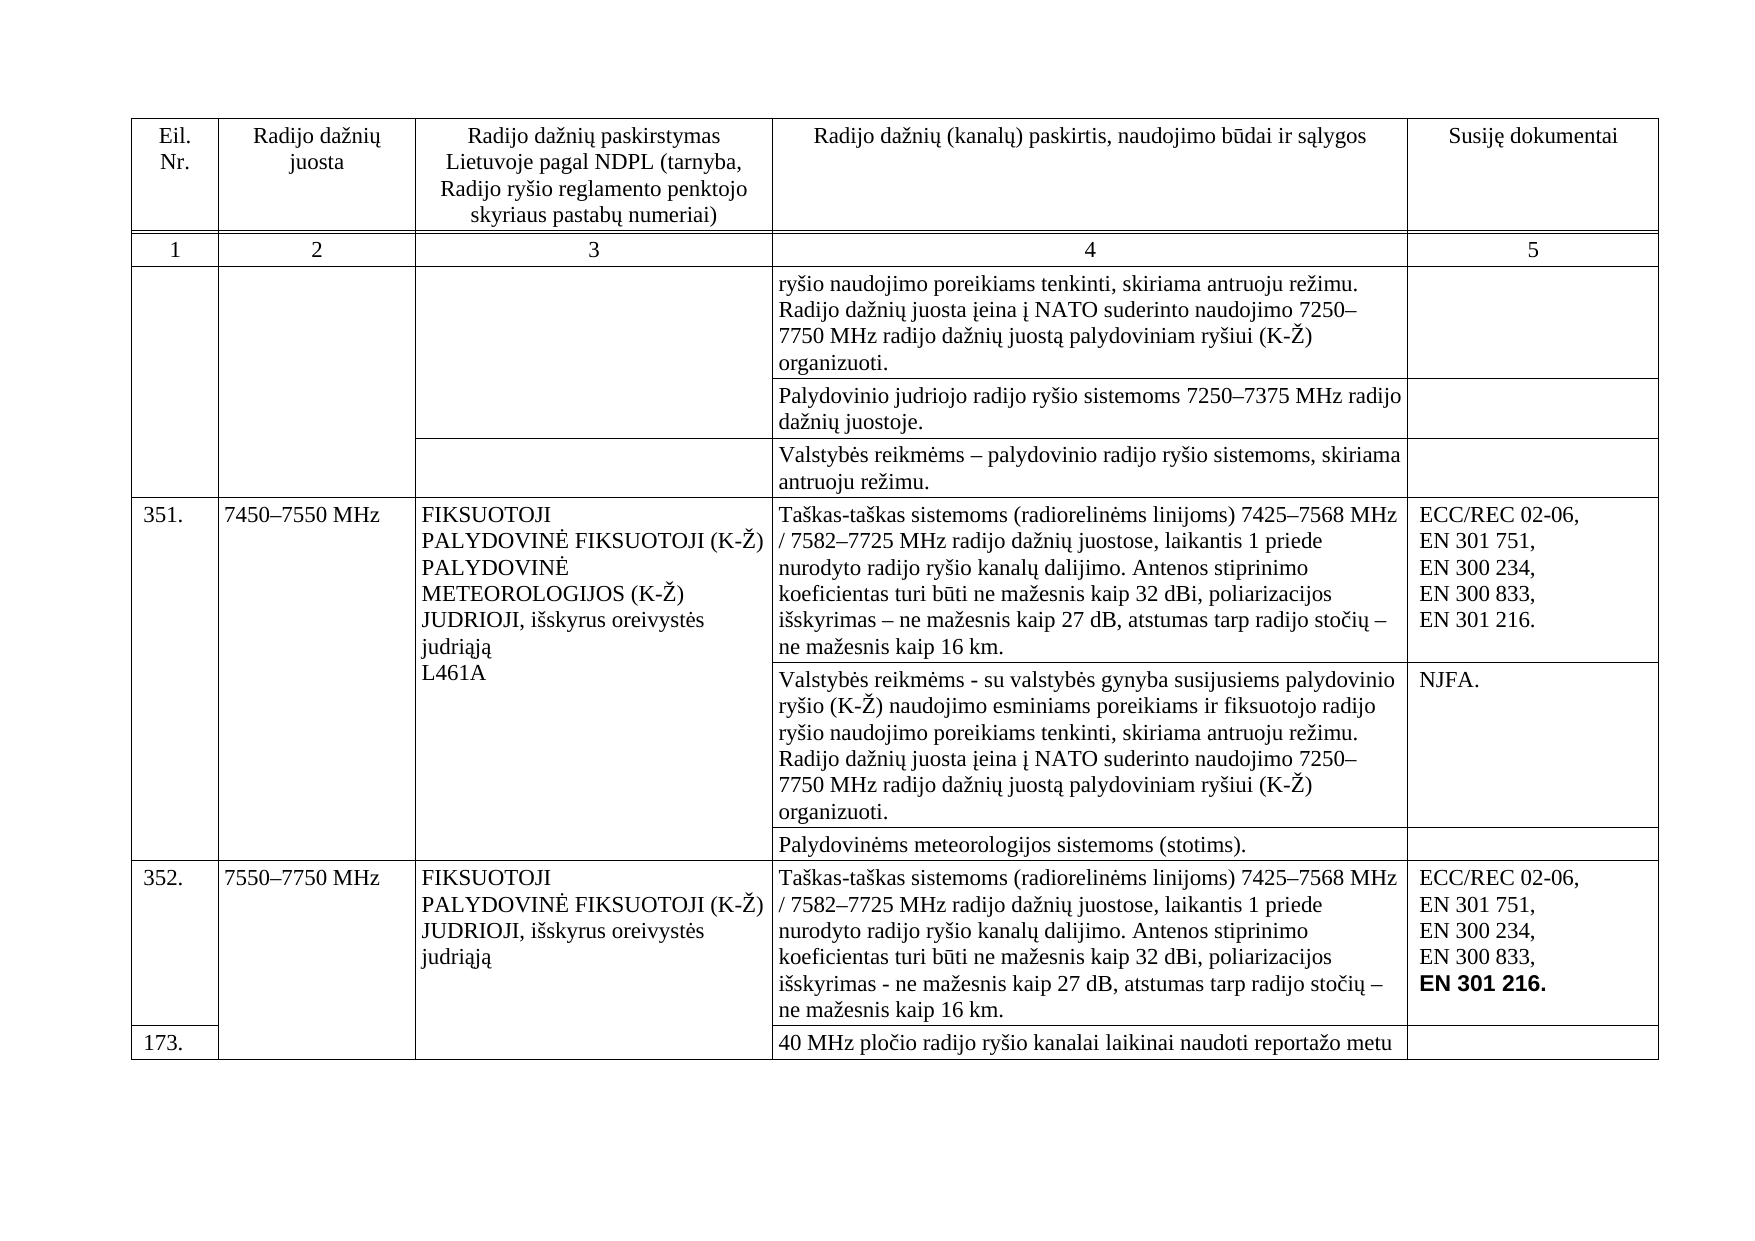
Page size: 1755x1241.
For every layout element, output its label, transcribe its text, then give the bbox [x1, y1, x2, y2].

table_cell ECC/REC 02-06, EN 301 751, EN 300 234, EN 300 833, EN 301 216. [1408, 498, 1658, 662]
table_cell 173. [132, 1026, 218, 1059]
table_cell ECC/REC 02-06, EN 301 751, EN 300 234, EN 300 833, EN 301 216. [1408, 861, 1658, 1025]
table_cell Taškas-taškas sistemoms (radiorelinėms linijoms) 7425–7568 MHz / 7582–7725 MHz radijo dažnių juostose, laikantis 1 priede nurodyto radijo ryšio kanalų dalijimo. Antenos stiprinimo koeficientas turi būti ne mažesnis kaip 32 dBi, poliarizacijos išskyrimas - ne mažesnis kaip 27 dB, atstumas tarp radijo stočių – ne mažesnis kaip 16 km. [773, 861, 1407, 1025]
table_cell 4 [773, 234, 1407, 266]
table_cell 3 [416, 234, 772, 266]
table_cell [1408, 828, 1658, 860]
table_cell FIKSUOTOJI PALYDOVINĖ FIKSUOTOJI (K-Ž) JUDRIOJI, išskyrus oreivystės judriąją [416, 861, 772, 1059]
table_header Susiję dokumentai [1408, 119, 1658, 230]
table_cell 351. [132, 498, 218, 860]
table_cell Valstybės reikmėms - su valstybės gynyba susijusiems palydovinio ryšio (K-Ž) naudojimo esminiams poreikiams ir fiksuotojo radijo ryšio naudojimo poreikiams tenkinti, skiriama antruoju režimu. Radijo dažnių juosta įeina į NATO suderinto naudojimo 7250–7750 MHz radijo dažnių juostą palydoviniam ryšiui (K-Ž) organizuoti. [773, 663, 1407, 827]
table_cell 1 [132, 234, 218, 266]
table_cell 352. [132, 861, 218, 1025]
table_cell [132, 267, 218, 497]
table_header Radijo dažnių (kanalų) paskirtis, naudojimo būdai ir sąlygos [773, 119, 1407, 230]
table_header Radijo dažnių juosta [219, 119, 415, 230]
table_cell Palydovinėms meteorologijos sistemoms (stotims). [773, 828, 1407, 860]
table_cell 7450–7550 MHz [219, 498, 415, 860]
table_cell [416, 267, 772, 438]
table_cell [1408, 379, 1658, 438]
table_cell 7550–7750 MHz [219, 861, 415, 1059]
table_cell [416, 439, 772, 497]
table_cell 5 [1408, 234, 1658, 266]
table_cell NJFA. [1408, 663, 1658, 827]
table_cell 40 MHz pločio radijo ryšio kanalai laikinai naudoti reportažo metu [773, 1026, 1407, 1059]
table_cell [219, 267, 415, 497]
table_cell [1408, 1026, 1658, 1059]
table_cell Taškas-taškas sistemoms (radiorelinėms linijoms) 7425–7568 MHz / 7582–7725 MHz radijo dažnių juostose, laikantis 1 priede nurodyto radijo ryšio kanalų dalijimo. Antenos stiprinimo koeficientas turi būti ne mažesnis kaip 32 dBi, poliarizacijos išskyrimas – ne mažesnis kaip 27 dB, atstumas tarp radijo stočių – ne mažesnis kaip 16 km. [773, 498, 1407, 662]
table_cell [1408, 267, 1658, 378]
table_cell Palydovinio judriojo radijo ryšio sistemoms 7250–7375 MHz radijo dažnių juostoje. [773, 379, 1407, 438]
table_cell FIKSUOTOJI PALYDOVINĖ FIKSUOTOJI (K-Ž) PALYDOVINĖ METEOROLOGIJOS (K-Ž) JUDRIOJI, išskyrus oreivystės judriąją L461A [416, 498, 772, 860]
table_header Eil. Nr. [132, 119, 218, 230]
table_header Radijo dažnių paskirstymas Lietuvoje pagal NDPL (tarnyba, Radijo ryšio reglamento penktojo skyriaus pastabų numeriai) [416, 119, 772, 230]
table_cell Valstybės reikmėms – palydovinio radijo ryšio sistemoms, skiriama antruoju režimu. [773, 439, 1407, 497]
table_cell ryšio naudojimo poreikiams tenkinti, skiriama antruoju režimu. Radijo dažnių juosta įeina į NATO suderinto naudojimo 7250–7750 MHz radijo dažnių juostą palydoviniam ryšiui (K-Ž) organizuoti. [773, 267, 1407, 378]
table_cell [1408, 439, 1658, 497]
table_cell 2 [219, 234, 415, 266]
